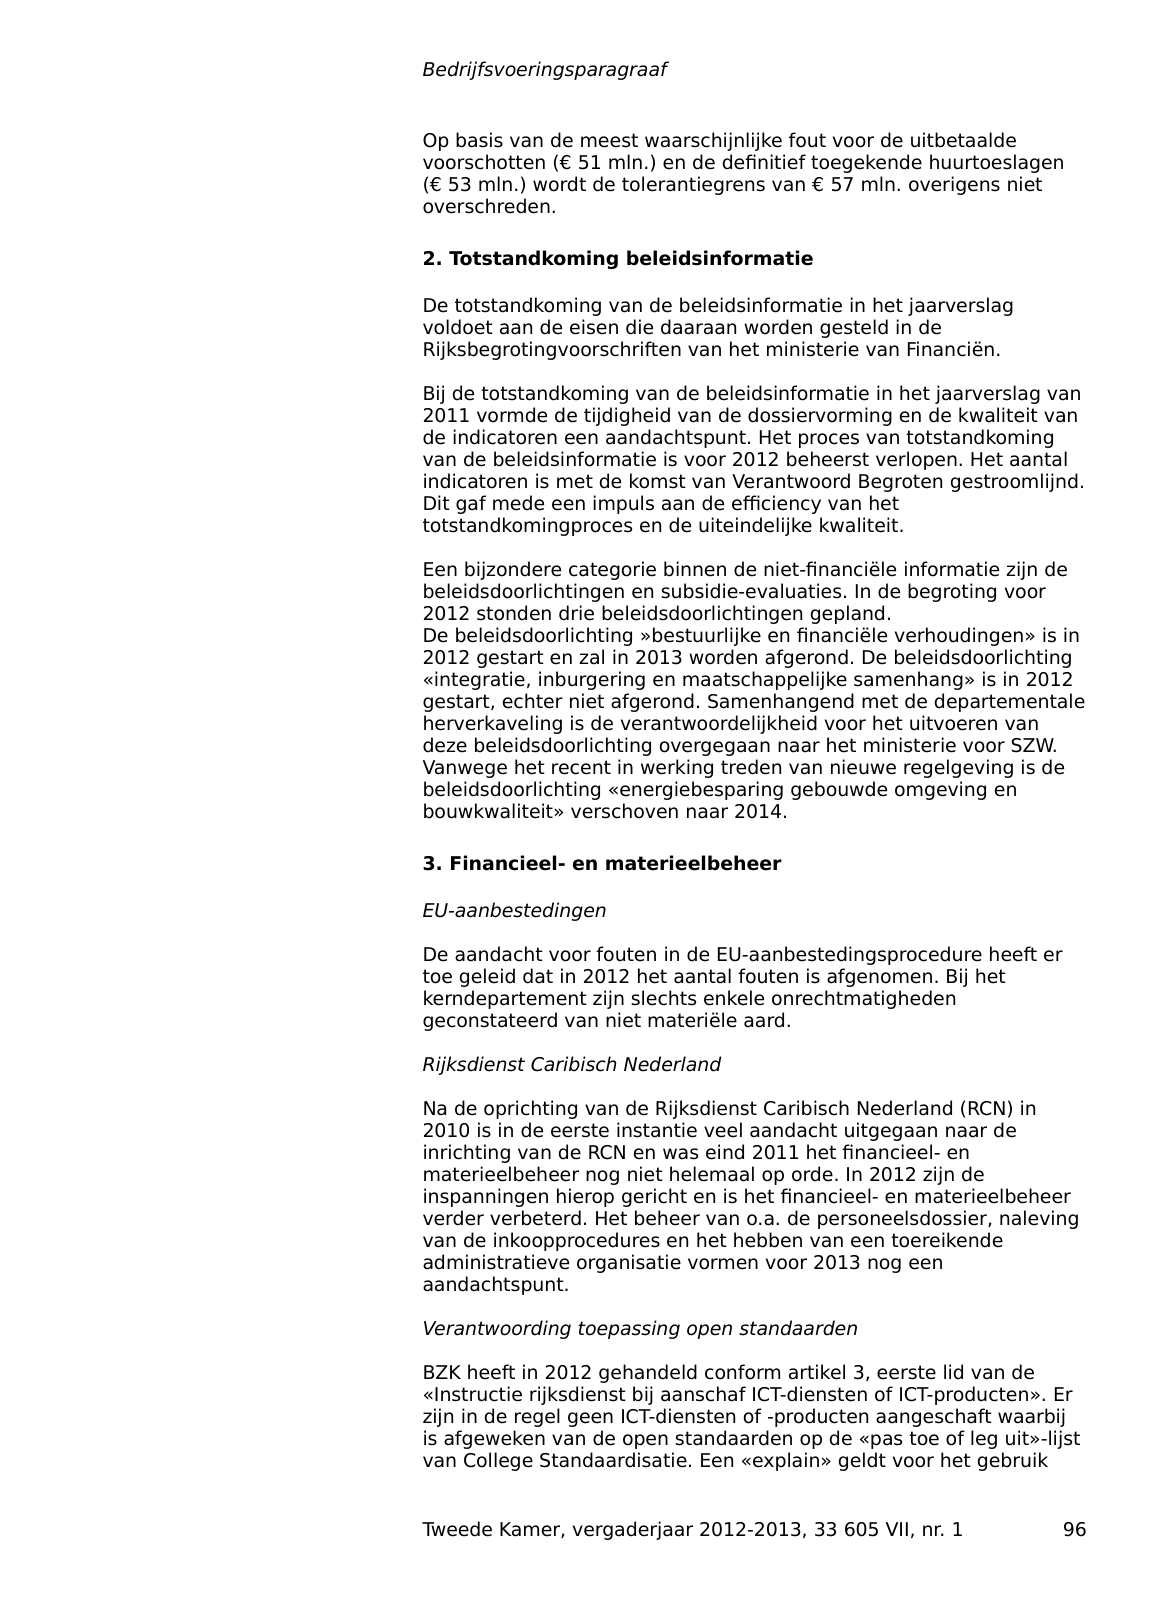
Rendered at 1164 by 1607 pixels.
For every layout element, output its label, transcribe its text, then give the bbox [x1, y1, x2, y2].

subtitle EU-aanbestedingen [422, 900, 1087, 922]
text Bij de totstandkoming van de beleidsinformatie in het jaarverslag van 2011 vormde de tijdigheid van de dossiervorming en de kwaliteit van de indicatoren een aandachtspunt. Het proces van totstandkoming van de beleidsinformatie is voor 2012 beheerst verlopen. Het aantal indicatoren is met de komst van Verantwoord Begroten gestroomlijnd. Dit gaf mede een impuls aan de efficiency van het totstandkomingproces en de uiteindelijke kwaliteit. [422, 383, 1087, 537]
subtitle 2. Totstandkoming beleidsinformatie [422, 248, 1087, 270]
subtitle Rijksdienst Caribisch Nederland [422, 1054, 1087, 1076]
subtitle 3. Financieel- en materieelbeheer [422, 853, 1087, 875]
text BZK heeft in 2012 gehandeld conform artikel 3, eerste lid van de «Instructie rijksdienst bij aanschaf ICT-diensten of ICT-producten». Er zijn in de regel geen ICT-diensten of -producten aangeschaft waarbij is afgeweken van de open standaarden op de «pas toe of leg uit»-lijst van College Standaardisatie. Een «explain» geldt voor het gebruik [422, 1362, 1087, 1472]
text De totstandkoming van de beleidsinformatie in het jaarverslag voldoet aan de eisen die daaraan worden gesteld in de Rijksbegrotingvoorschriften van het ministerie van Financiën. [422, 295, 1087, 361]
text De aandacht voor fouten in de EU-aanbestedingsprocedure heeft er toe geleid dat in 2012 het aantal fouten is afgenomen. Bij het kerndepartement zijn slechts enkele onrechtmatigheden geconstateerd van niet materiële aard. [422, 944, 1087, 1032]
text Een bijzondere categorie binnen de niet-financiële informatie zijn de beleidsdoorlichtingen en subsidie-evaluaties. In de begroting voor 2012 stonden drie beleidsdoorlichtingen gepland. [422, 559, 1087, 625]
text Op basis van de meest waarschijnlijke fout voor de uitbetaalde voorschotten (€ 51 mln.) en de definitief toegekende huurtoeslagen (€ 53 mln.) wordt de tolerantiegrens van € 57 mln. overigens niet overschreden. [422, 130, 1087, 218]
text Na de oprichting van de Rijksdienst Caribisch Nederland (RCN) in 2010 is in de eerste instantie veel aandacht uitgegaan naar de inrichting van de RCN en was eind 2011 het financieel- en materieelbeheer nog niet helemaal op orde. In 2012 zijn de inspanningen hierop gericht en is het financieel- en materieelbeheer verder verbeterd. Het beheer van o.a. de personeelsdossier, naleving van de inkoopprocedures en het hebben van een toereikende administratieve organisatie vormen voor 2013 nog een aandachtspunt. [422, 1098, 1087, 1296]
subtitle Verantwoording toepassing open standaarden [422, 1318, 1087, 1340]
text De beleidsdoorlichting »bestuurlijke en financiële verhoudingen» is in 2012 gestart en zal in 2013 worden afgerond. De beleidsdoorlichting «integratie, inburgering en maatschappelijke samenhang» is in 2012 gestart, echter niet afgerond. Samenhangend met de departementale herverkaveling is de verantwoordelijkheid voor het uitvoeren van deze beleidsdoorlichting overgegaan naar het ministerie voor SZW. Vanwege het recent in werking treden van nieuwe regelgeving is de beleidsdoorlichting «energiebesparing gebouwde omgeving en bouwkwaliteit» verschoven naar 2014. [422, 625, 1087, 823]
